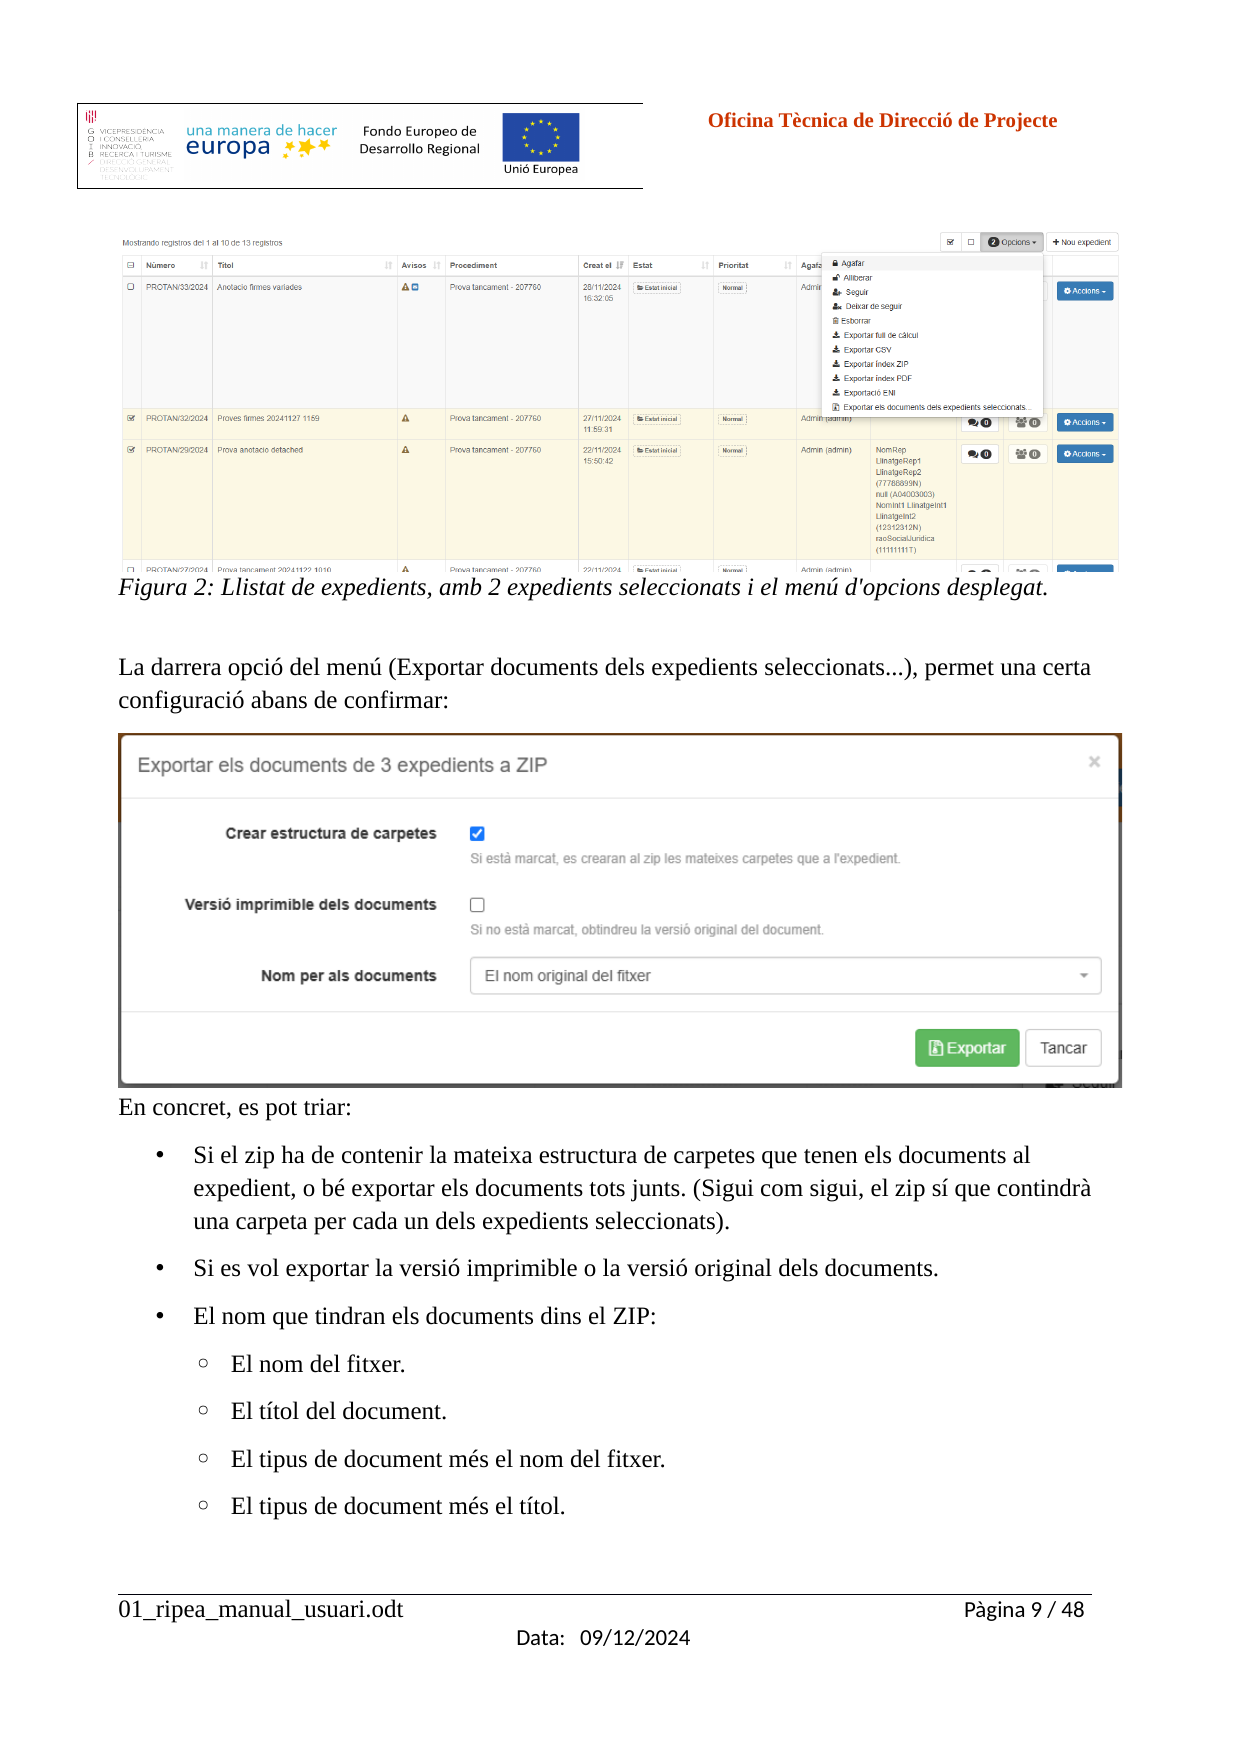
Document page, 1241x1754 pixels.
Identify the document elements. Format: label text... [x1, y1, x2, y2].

list El nom del fitxer. [193, 1349, 1122, 1377]
picture [118, 228, 1123, 572]
list Si el zip ha de contenir la mateixa estructura de carpetes que tenen els documents al expedient, o bé exportar els documents tots junts. (Sigui com sigui, el zip sí que contindrà una carpeta per cada un dels expedients seleccionats). [156, 1140, 1122, 1234]
picture [118, 733, 1123, 1088]
picture [184, 108, 585, 182]
picture [82, 108, 178, 182]
list Si es vol exportar la versió imprimible o la versió original dels documents. [156, 1253, 1122, 1282]
text La darrera opció del menú (Exportar documents dels expedients seleccionats...), permet una certa configuració abans de confirmar: [118, 652, 1122, 714]
list El tipus de document més el nom del fitxer. [193, 1444, 1122, 1473]
list El tipus de document més el títol. [193, 1491, 1122, 1520]
text En concret, es pot triar: [118, 1088, 1122, 1121]
list El títol del document. [193, 1396, 1122, 1425]
list El nom que tindran els documents dins el ZIP: [156, 1301, 1122, 1330]
text Figura 2: Llistat de expedients, amb 2 expedients seleccionats i el menú d'opcions desplegat. [118, 572, 1122, 601]
